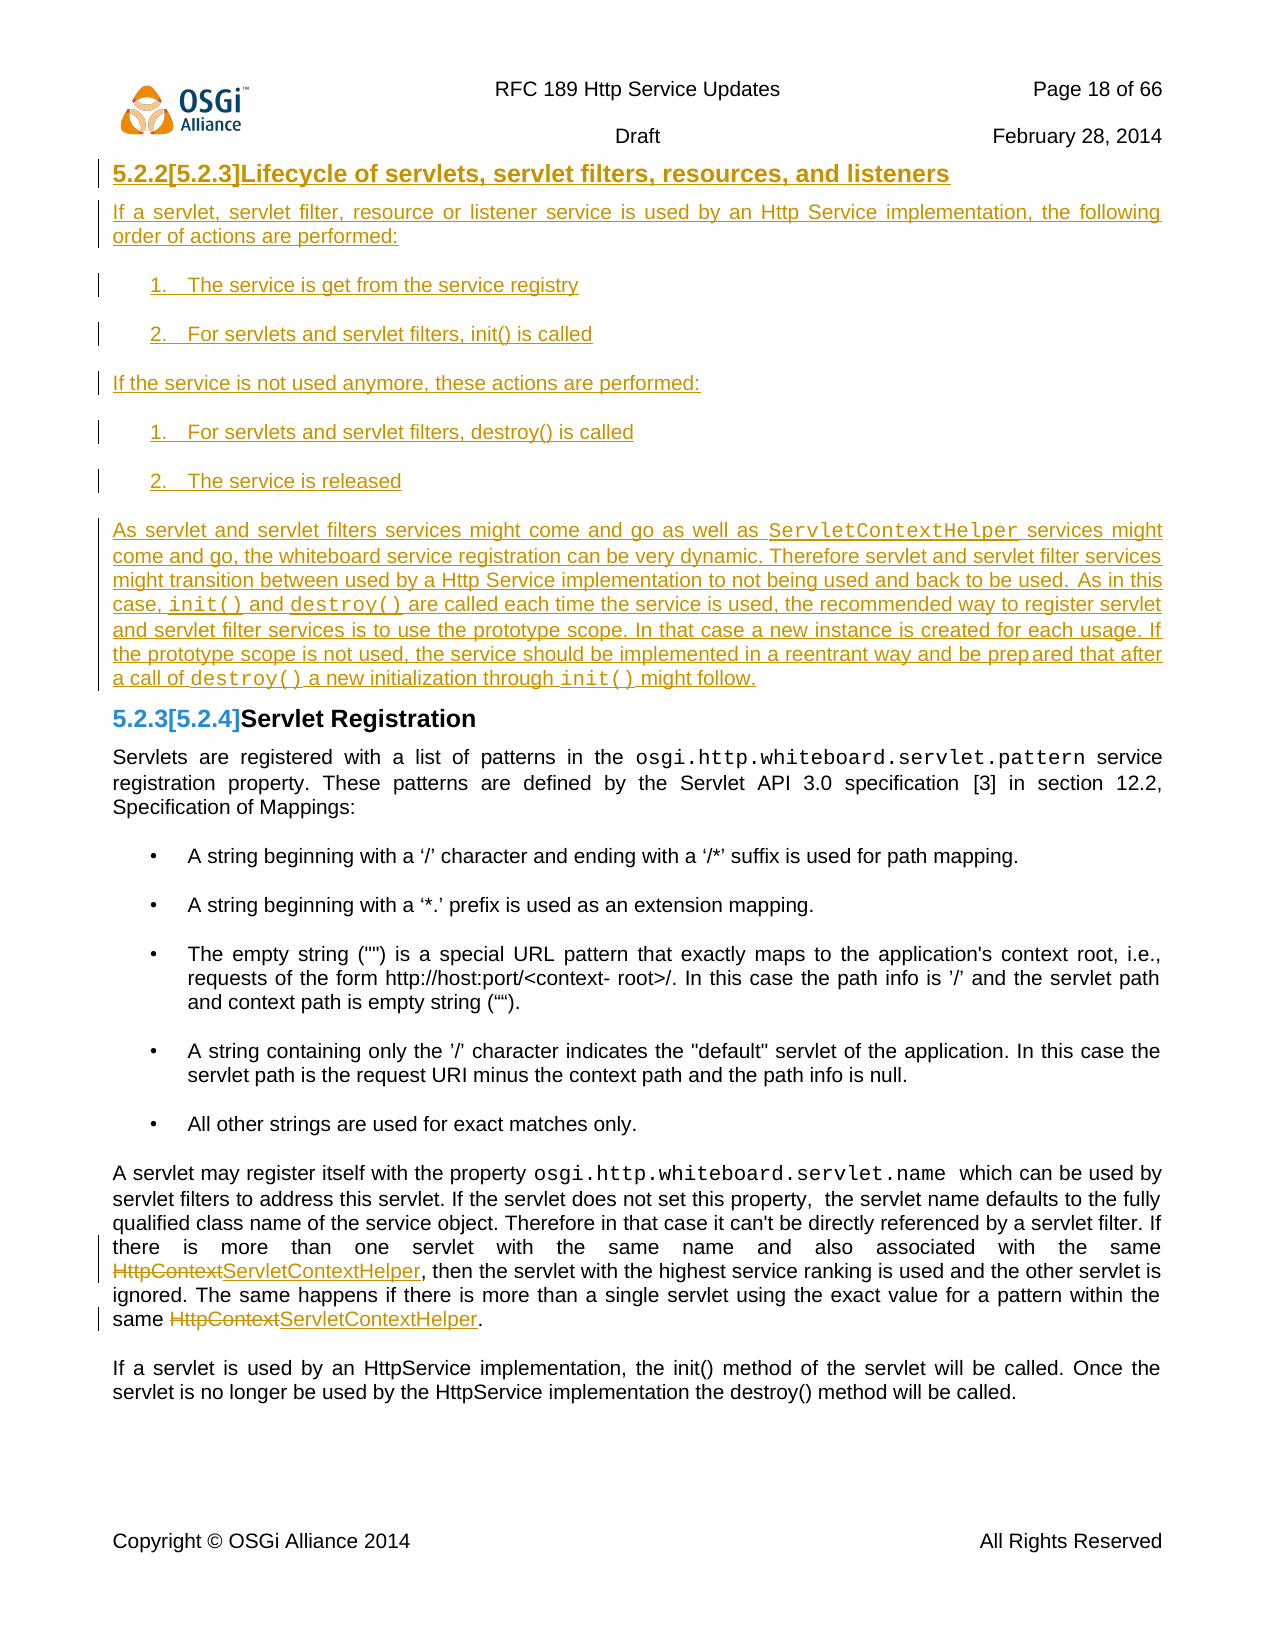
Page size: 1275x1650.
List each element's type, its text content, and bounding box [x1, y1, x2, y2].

list A string beginning with a ‘/’ character and ending with a ‘/*’ suffix is used for path mapping. [150, 844, 1162, 868]
text Servlets are registered with a list of patterns in the osgi.http.whiteboard.servlet.pattern service registration property. These patterns are defined by the Servlet API 3.0 specification [3]. in section 12.2, Specification of Mappings: [112, 745, 1162, 819]
text A servlet may register itself with the property osgi.http.whiteboard.servlet.name which can be used by servlet filters to address this servlet. If the servlet does not set this property, the servlet name defaults to the fully qualified class name of the service object. Therefore in that case it can't be directly referenced by a servlet filter. If there is more than one servlet with the same name and also associated with the same ServletContextHelper, then the servlet with the highest service ranking is used and the other servlet is ignored. The same happens if there is more than a single servlet using the exact value for a pattern within the same ServletContextHelper. [112, 1161, 1162, 1331]
list A string beginning with a ‘*.’ prefix is used as an extension mapping. [150, 893, 1162, 917]
text case, init() and destroy() are called each time the service is used, the recommended way to register servlet [112, 590, 1162, 613]
picture [113, 78, 257, 142]
text the prototype scope is not used, the service should be implemented in a reentrant way and be prepared that after a call of destroy() a new initialization through init() might follow. [112, 639, 1162, 691]
text come and go, the whiteboard service registration can be very dynamic. Therefore servlet and servlet filter services [112, 540, 1162, 565]
subtitle Lifecycle of servlets, servlet filters, resources, and listeners [112, 159, 1162, 188]
list A string containing only the ’/’ character indicates the "default" servlet of the application. In this case the servlet path is the request URI minus the context path and the path info is null. [150, 1039, 1162, 1087]
list All other strings are used for exact matches only. [150, 1112, 1162, 1136]
text If a servlet, servlet filter, resource or listener service is used by an Http Service implementation, the following [112, 200, 1162, 221]
list The service is get from the service registry [150, 273, 1162, 297]
subtitle Servlet Registration [112, 704, 1162, 732]
text If the service is not used anymore, these actions are performed: [112, 371, 1162, 395]
text order of actions are performed: [112, 222, 1162, 248]
text As servlet and servlet filters services might come and go as well as ServletContextHelper services might [112, 518, 1162, 539]
list The service is released [150, 469, 1162, 493]
text might transition between used by a Http Service implementation to not being used and back to be used. As in this [112, 566, 1162, 589]
list The empty string ("") is a special URL pattern that exactly maps to the application's context root, i.e., requests of the form http://host:port/<context- root>/. In this case the path info is ’/’ and the servlet path and context path is empty string (““). [150, 942, 1162, 1014]
text and servlet filter services is to use the prototype scope. In that case a new instance is created for each usage. If [112, 614, 1162, 638]
list For servlets and servlet filters, init() is called [150, 322, 1162, 346]
text If a servlet is used by an HttpService implementation, the init() method of the servlet will be called. Once the servlet is no longer be used by the HttpService implementation the destroy() method will be called. [112, 1356, 1162, 1403]
list For servlets and servlet filters, destroy() is called [150, 420, 1162, 444]
